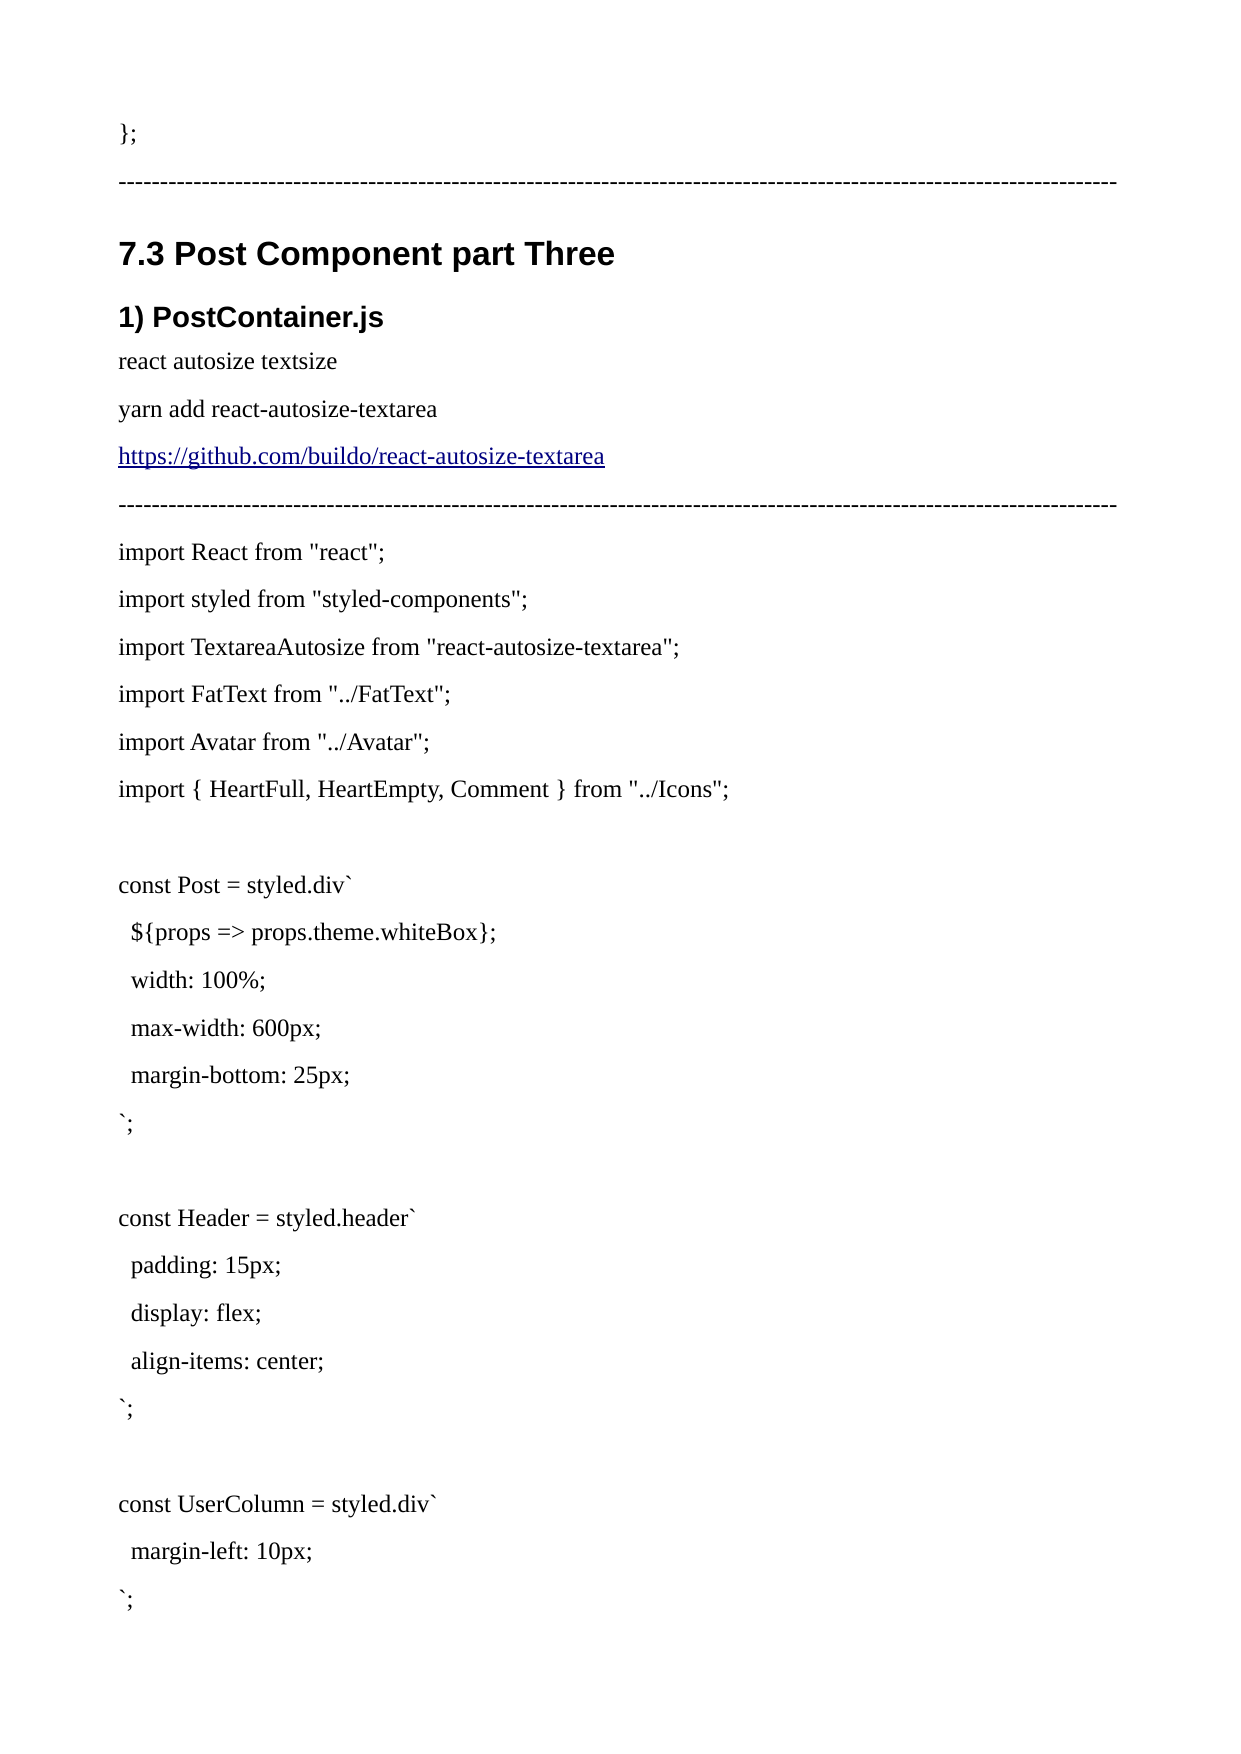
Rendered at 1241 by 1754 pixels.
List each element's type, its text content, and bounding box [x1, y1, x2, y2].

text max-width: 600px; [118, 1013, 1122, 1041]
text `; [118, 1393, 1122, 1422]
text width: 100%; [118, 965, 1122, 994]
text import Avatar from "../Avatar"; [118, 727, 1122, 756]
text margin-left: 10px; [118, 1536, 1122, 1565]
text const Post = styled.div` [118, 870, 1122, 898]
subtitle 7.3 Post Component part Three [118, 234, 1122, 273]
text ${props => props.theme.whiteBox}; [118, 917, 1122, 946]
text align-items: center; [118, 1346, 1122, 1374]
text yarn add react-autosize-textarea [118, 394, 1122, 422]
text }; [118, 118, 1122, 147]
text ------------------------------------------------------------------------------------------------------------------------ [118, 489, 1122, 518]
subtitle 1) PostContainer.js [118, 300, 1122, 334]
text const UserColumn = styled.div` [118, 1489, 1122, 1517]
text https://github.com/buildo/react-autosize-textarea [118, 441, 1122, 470]
text import React from "react"; [118, 537, 1122, 565]
text margin-bottom: 25px; [118, 1060, 1122, 1089]
text `; [118, 1584, 1122, 1613]
text import FatText from "../FatText"; [118, 679, 1122, 708]
text display: flex; [118, 1298, 1122, 1327]
text react autosize textsize [118, 346, 1122, 375]
text ------------------------------------------------------------------------------------------------------------------------ [118, 166, 1122, 194]
text import TextareaAutosize from "react-autosize-textarea"; [118, 632, 1122, 661]
text import { HeartFull, HeartEmpty, Comment } from "../Icons"; [118, 774, 1122, 803]
text const Header = styled.header` [118, 1203, 1122, 1232]
text `; [118, 1108, 1122, 1137]
text padding: 15px; [118, 1251, 1122, 1279]
text import styled from "styled-components"; [118, 584, 1122, 613]
